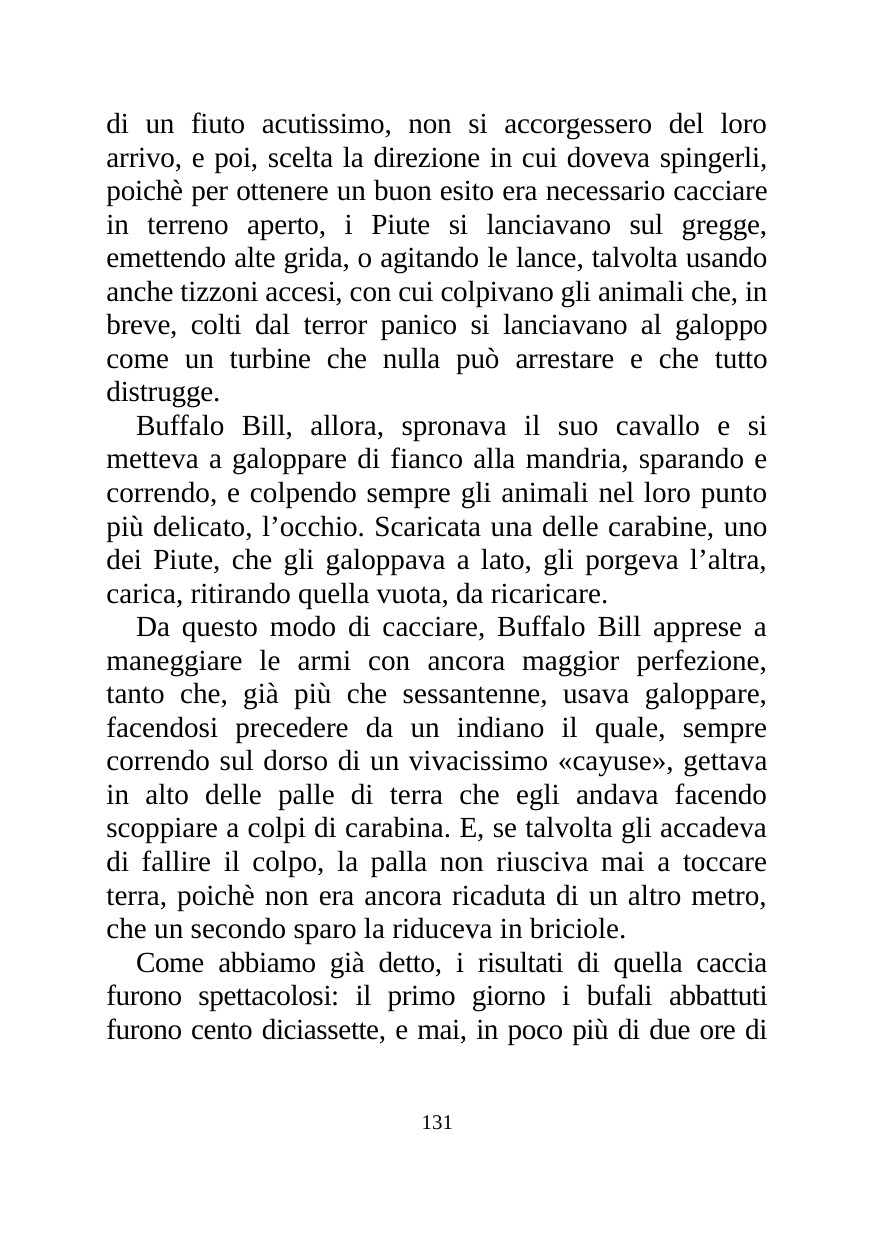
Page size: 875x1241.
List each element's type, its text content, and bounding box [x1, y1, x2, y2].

text di un fiuto acutissimo, non si accorgessero del loro arrivo, e poi, scelta la direzione in cui doveva spingerli, poichè per ottenere un buon esito era necessario cacciare in terreno aperto, i Piute si lanciavano sul gregge, emettendo alte grida, o agitando le lance, talvolta usando anche tizzoni accesi, con cui colpivano gli animali che, in breve, colti dal terror panico si lanciavano al galoppo come un turbine che nulla può arrestare e che tutto distrugge. [106, 106, 768, 408]
text Buffalo Bill, allora, spronava il suo cavallo e si metteva a galoppare di fianco alla mandria, sparando e correndo, e colpendo sempre gli animali nel loro punto più delicato, l’occhio. Scaricata una delle carabine, uno dei Piute, che gli galoppava a lato, gli porgeva l’altra, carica, ritirando quella vuota, da ricaricare. [106, 408, 768, 609]
text Come abbiamo già detto, i risultati di quella caccia furono spettacolosi: il primo giorno i bufali abbattuti furono cento diciassette, e mai, in poco più di due ore di [106, 945, 768, 1045]
text Da questo modo di cacciare, Buffalo Bill apprese a maneggiare le armi con ancora maggior perfezione, tanto che, già più che sessantenne, usava galoppare, facendosi precedere da un indiano il quale, sempre correndo sul dorso di un vivacissimo «cayuse», gettava in alto delle palle di terra che egli andava facendo scoppiare a colpi di carabina. E, se talvolta gli accadeva di fallire il colpo, la palla non riusciva mai a toccare terra, poichè non era ancora ricaduta di un altro metro, che un secondo sparo la riduceva in briciole. [106, 609, 768, 945]
